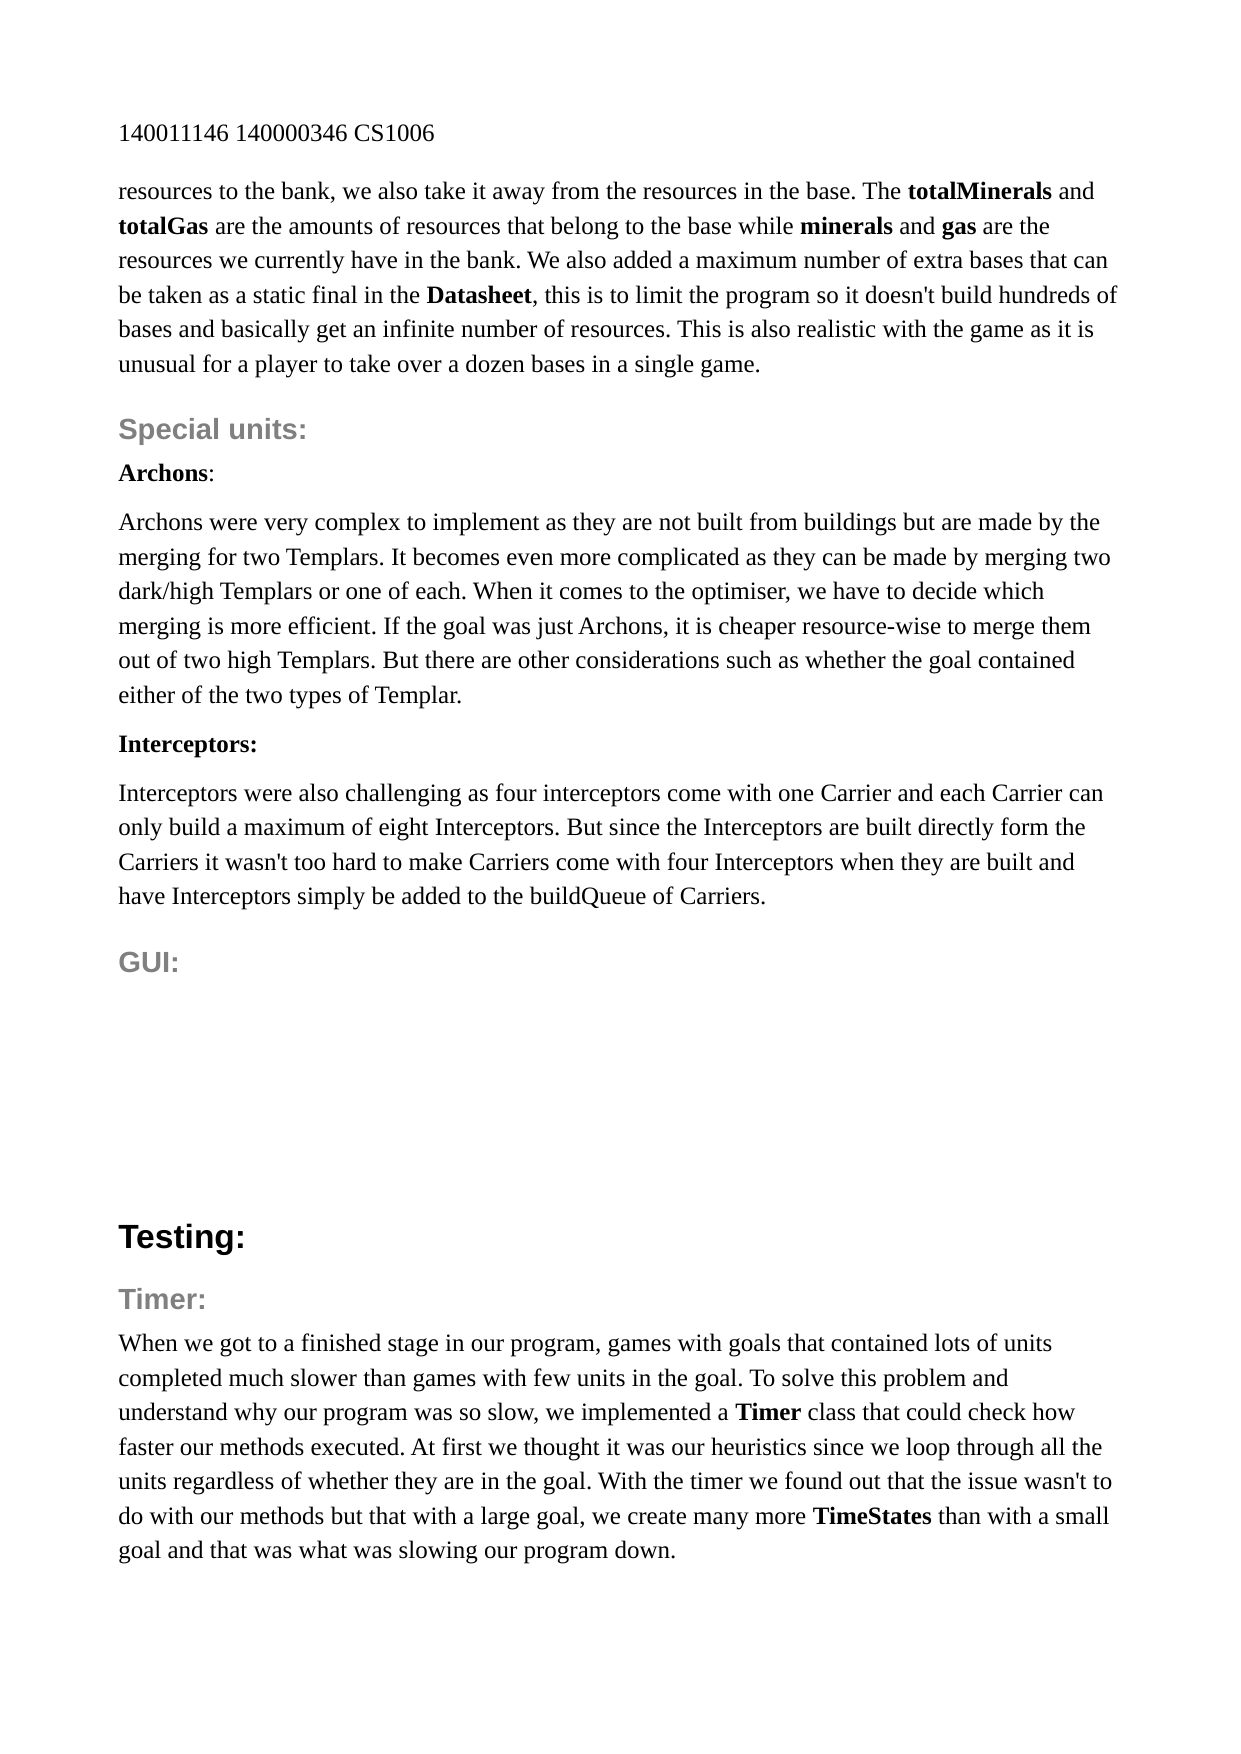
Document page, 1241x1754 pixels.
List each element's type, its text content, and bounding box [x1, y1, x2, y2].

text Archons: [118, 458, 1122, 487]
text Archons were very complex to implement as they are not built from buildings but are made by the merging for two Templars. It becomes even more complicated as they can be made by merging two dark/high Templars or one of each. When it comes to the optimiser, we have to decide which merging is more efficient. If the goal was just Archons, it is cheaper resource-wise to merge them out of two high Templars. But there are other considerations such as whether the goal contained either of the two types of Templar. [118, 507, 1122, 709]
subtitle Special units: [118, 412, 1122, 446]
text When we got to a finished stage in our program, games with goals that contained lots of units completed much slower than games with few units in the goal. To solve this problem and understand why our program was so slow, we implemented a Timer class that could check how faster our methods executed. At first we thought it was our heuristics since we loop through all the units regardless of whether they are in the goal. With the timer we found out that the issue wasn't to do with our methods but that with a large goal, we create many more TimeStates than with a small goal and that was what was slowing our program down. [118, 1328, 1122, 1564]
text Interceptors were also challenging as four interceptors come with one Carrier and each Carrier can only build a maximum of eight Interceptors. But since the Interceptors are built directly form the Carriers it wasn't too hard to make Carriers come with four Interceptors when they are built and have Interceptors simply be added to the buildQueue of Carriers. [118, 778, 1122, 910]
subtitle Testing: [118, 1217, 1122, 1255]
subtitle GUI: [118, 945, 1122, 979]
text Interceptors: [118, 729, 1122, 758]
subtitle Timer: [118, 1282, 1122, 1316]
text resources to the bank, we also take it away from the resources in the base. The totalMinerals and totalGas are the amounts of resources that belong to the base while minerals and gas are the resources we currently have in the bank. We also added a maximum number of extra bases that can be taken as a static final in the Datasheet, this is to limit the program so it doesn't build hundreds of bases and basically get an infinite number of resources. This is also realistic with the game as it is unusual for a player to take over a dozen bases in a single game. [118, 176, 1122, 377]
